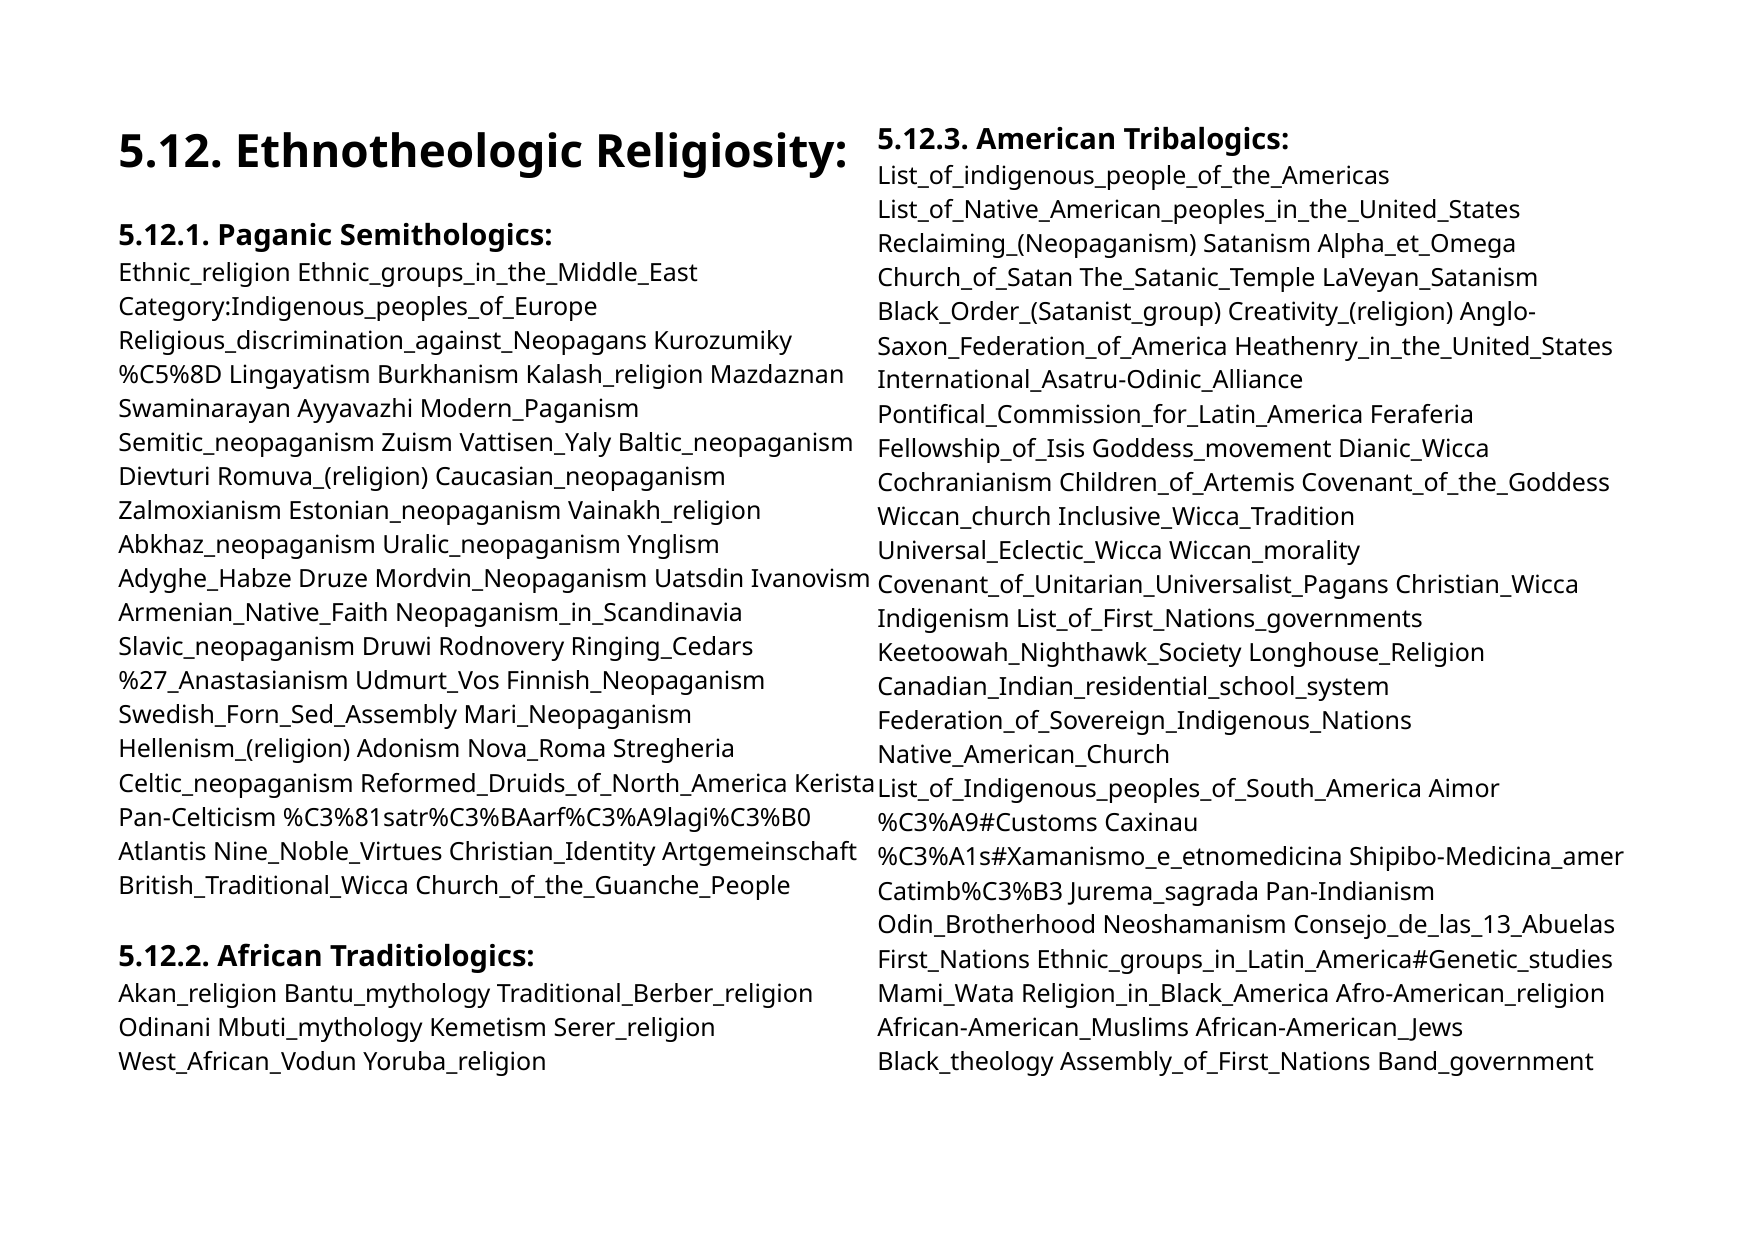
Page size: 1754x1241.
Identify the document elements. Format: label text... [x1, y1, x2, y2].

text Ethnic_religion Ethnic_groups_in_the_Middle_East Category:Indigenous_peoples_of_Europe Religious_discrimination_against_Neopagans Kurozumiky%C5%8D Lingayatism Burkhanism Kalash_religion Mazdaznan Swaminarayan Ayyavazhi Modern_Paganism Semitic_neopaganism Zuism Vattisen_Yaly Baltic_neopaganism Dievturi Romuva_(religion) Caucasian_neopaganism Zalmoxianism Estonian_neopaganism Vainakh_religion Abkhaz_neopaganism Uralic_neopaganism Ynglism Adyghe_Habze Druze Mordvin_Neopaganism Uatsdin Ivanovism Armenian_Native_Faith Neopaganism_in_Scandinavia Slavic_neopaganism Druwi Rodnovery Ringing_Cedars%27_Anastasianism Udmurt_Vos Finnish_Neopaganism Swedish_Forn_Sed_Assembly Mari_Neopaganism Hellenism_(religion) Adonism Nova_Roma Stregheria Celtic_neopaganism Reformed_Druids_of_North_America Kerista Pan-Celticism %C3%81satr%C3%BAarf%C3%A9lagi%C3%B0 Atlantis Nine_Noble_Virtues Christian_Identity Artgemeinschaft British_Traditional_Wicca Church_of_the_Guanche_People [118, 254, 877, 901]
text 5.12.1. Paganic Semithologics: [118, 214, 877, 254]
text Akan_religion Bantu_mythology Traditional_Berber_religion Odinani Mbuti_mythology Kemetism Serer_religion West_African_Vodun Yoruba_religion [118, 975, 877, 1077]
text List_of_indigenous_people_of_the_Americas List_of_Native_American_peoples_in_the_United_States Reclaiming_(Neopaganism) Satanism Alpha_et_Omega Church_of_Satan The_Satanic_Temple LaVeyan_Satanism Black_Order_(Satanist_group) Creativity_(religion) Anglo-Saxon_Federation_of_America Heathenry_in_the_United_States International_Asatru-Odinic_Alliance Pontifical_Commission_for_Latin_America Feraferia Fellowship_of_Isis Goddess_movement Dianic_Wicca Cochranianism Children_of_Artemis Covenant_of_the_Goddess Wiccan_church Inclusive_Wicca_Tradition Universal_Eclectic_Wicca Wiccan_morality Covenant_of_Unitarian_Universalist_Pagans Christian_Wicca Indigenism List_of_First_Nations_governments Keetoowah_Nighthawk_Society Longhouse_Religion Canadian_Indian_residential_school_system Federation_of_Sovereign_Indigenous_Nations Native_American_Church List_of_Indigenous_peoples_of_South_America Aimor%C3%A9#Customs Caxinau%C3%A1s#Xamanismo_e_etnomedicina Shipibo-Medicina_amer Catimb%C3%B3 Jurema_sagrada Pan-Indianism Odin_Brotherhood Neoshamanism Consejo_de_las_13_Abuelas First_Nations Ethnic_groups_in_Latin_America#Genetic_studies Mami_Wata Religion_in_Black_America Afro-American_religion African-American_Muslims African-American_Jews Black_theology Assembly_of_First_Nations Band_government [877, 158, 1636, 1077]
text 5.12.3. American Tribalogics: [877, 118, 1636, 158]
text 5.12. Ethnotheologic Religiosity: [118, 118, 877, 181]
text 5.12.2. African Traditiologics: [118, 936, 877, 975]
